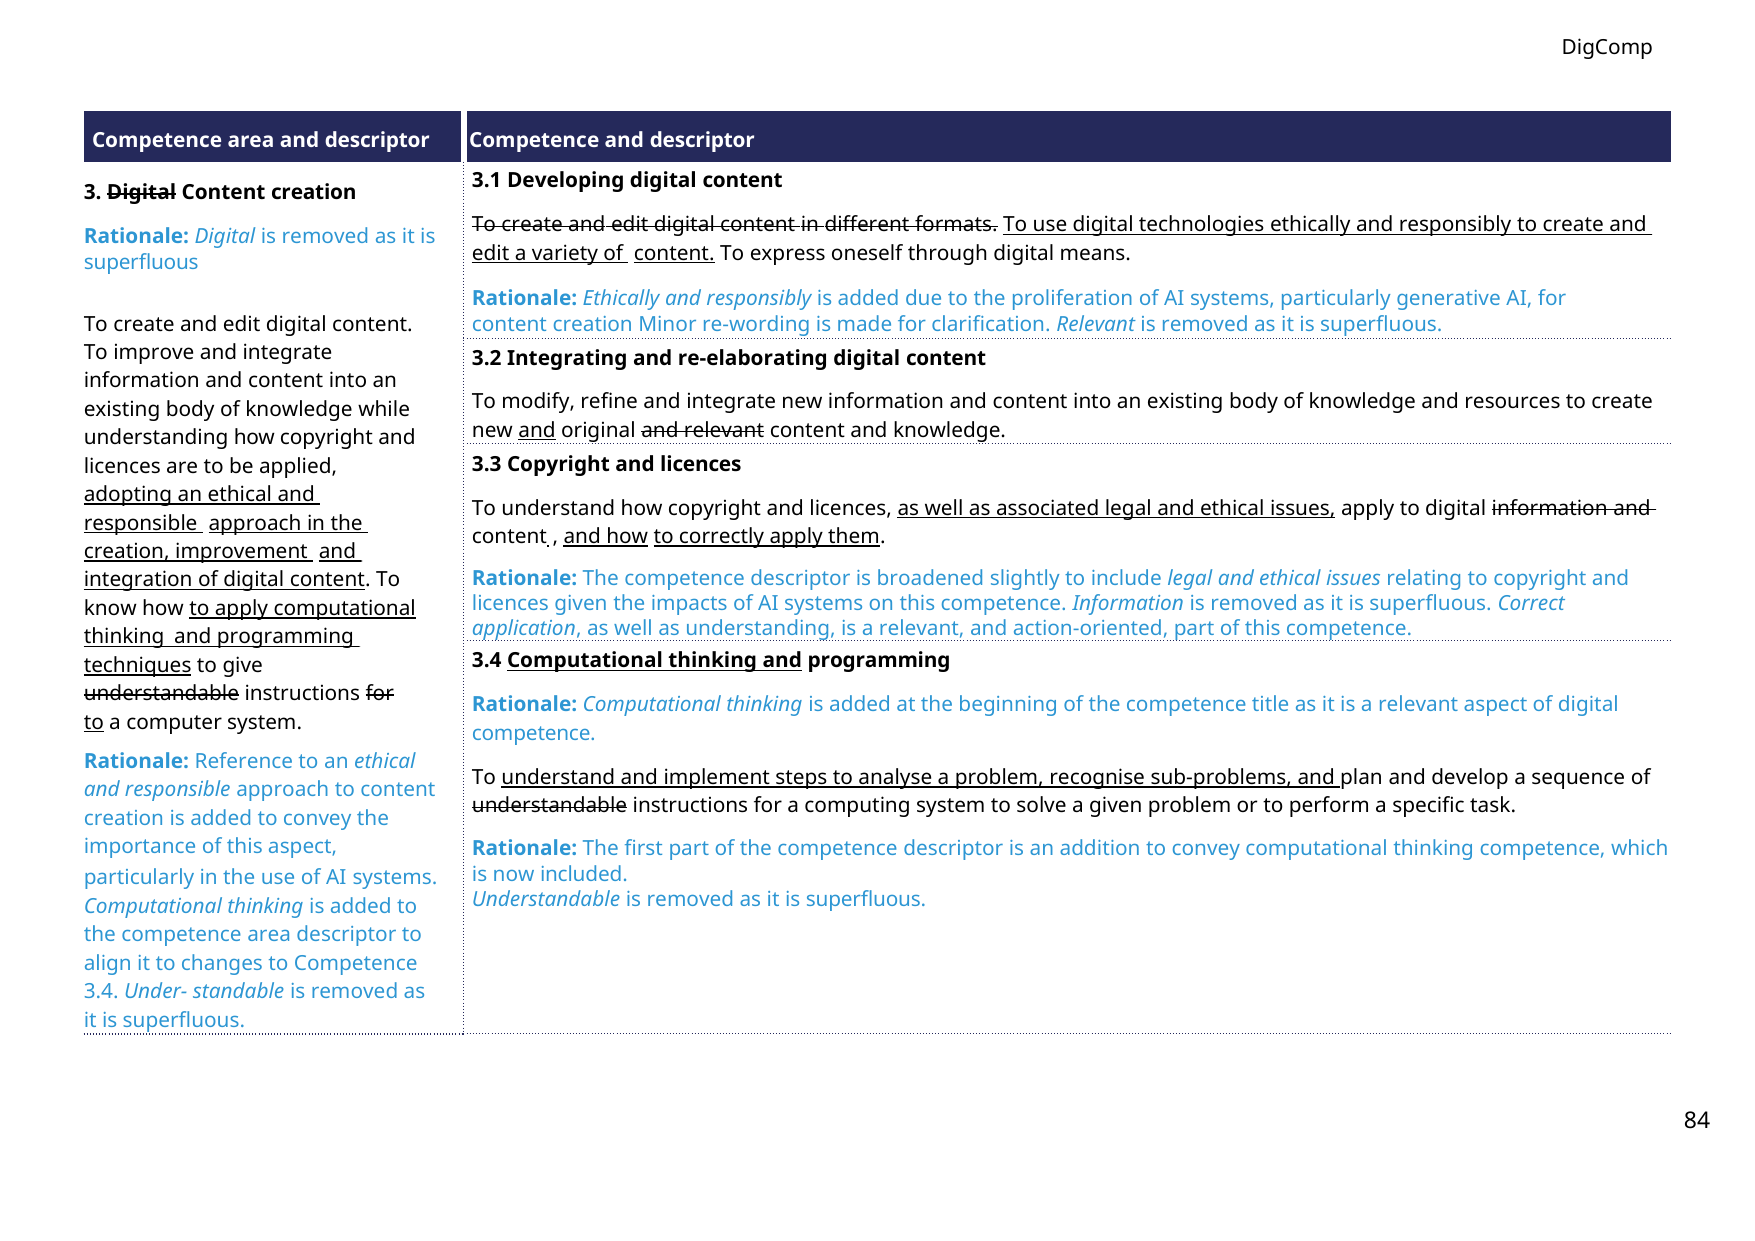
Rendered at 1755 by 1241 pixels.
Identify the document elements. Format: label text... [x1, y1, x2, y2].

table_cell 3.2 Integrating and re-elaborating digital content To modify, refine and integrate new information and content into an existing body of knowledge and resources to create new and original and relevant content and knowledge. [464, 338, 1671, 443]
table_cell 3.1 Developing digital content To create and edit digital content in different formats. To use digital technologies ethically and responsibly to create and edit a variety of content. To express oneself through digital means. Rationale: Ethically and responsibly is added due to the proliferation of AI systems, particularly generative AI, for content creation Minor re-wording is made for clarification. Relevant is removed as it is superfluous. [464, 162, 1671, 337]
table_header Competence area and descriptor [84, 111, 461, 162]
table_cell 3.3 Copyright and licences To understand how copyright and licences, as well as associated legal and ethical issues, apply to digital information and content , and how to correctly apply them. Rationale: The competence descriptor is broadened slightly to include legal and ethical issues relating to copyright and licences given the impacts of AI systems on this competence. Information is removed as it is superfluous. Correct application, as well as understanding, is a relevant, and action-oriented, part of this competence. [464, 443, 1671, 640]
table_cell 3. Digital Content creation Rationale: Digital is removed as it is superfluous To create and edit digital content. To improve and integrate information and content into an existing body of knowledge while understanding how copyright and licences are to be applied, adopting an ethical and responsible approach in the creation, improvement and integration of digital content. To know how to apply computational thinking and programming techniques to give understandable instructions for to a computer system. Rationale: Reference to an ethical and responsible approach to content creation is added to convey the importance of this aspect, particularly in the use of AI systems. Computational thinking is added to the competence area descriptor to align it to changes to Competence 3.4. Under- standable is removed as it is superfluous. [84, 162, 464, 1033]
table_header Competence and descriptor [467, 111, 1671, 162]
table_cell 3.4 Computational thinking and programming Rationale: Computational thinking is added at the beginning of the competence title as it is a relevant aspect of digital competence. To understand and implement steps to analyse a problem, recognise sub-problems, and plan and develop a sequence of understandable instructions for a computing system to solve a given problem or to perform a specific task. Rationale: The first part of the competence descriptor is an addition to convey computational thinking competence, which is now included. Understandable is removed as it is superfluous. [464, 640, 1671, 1033]
